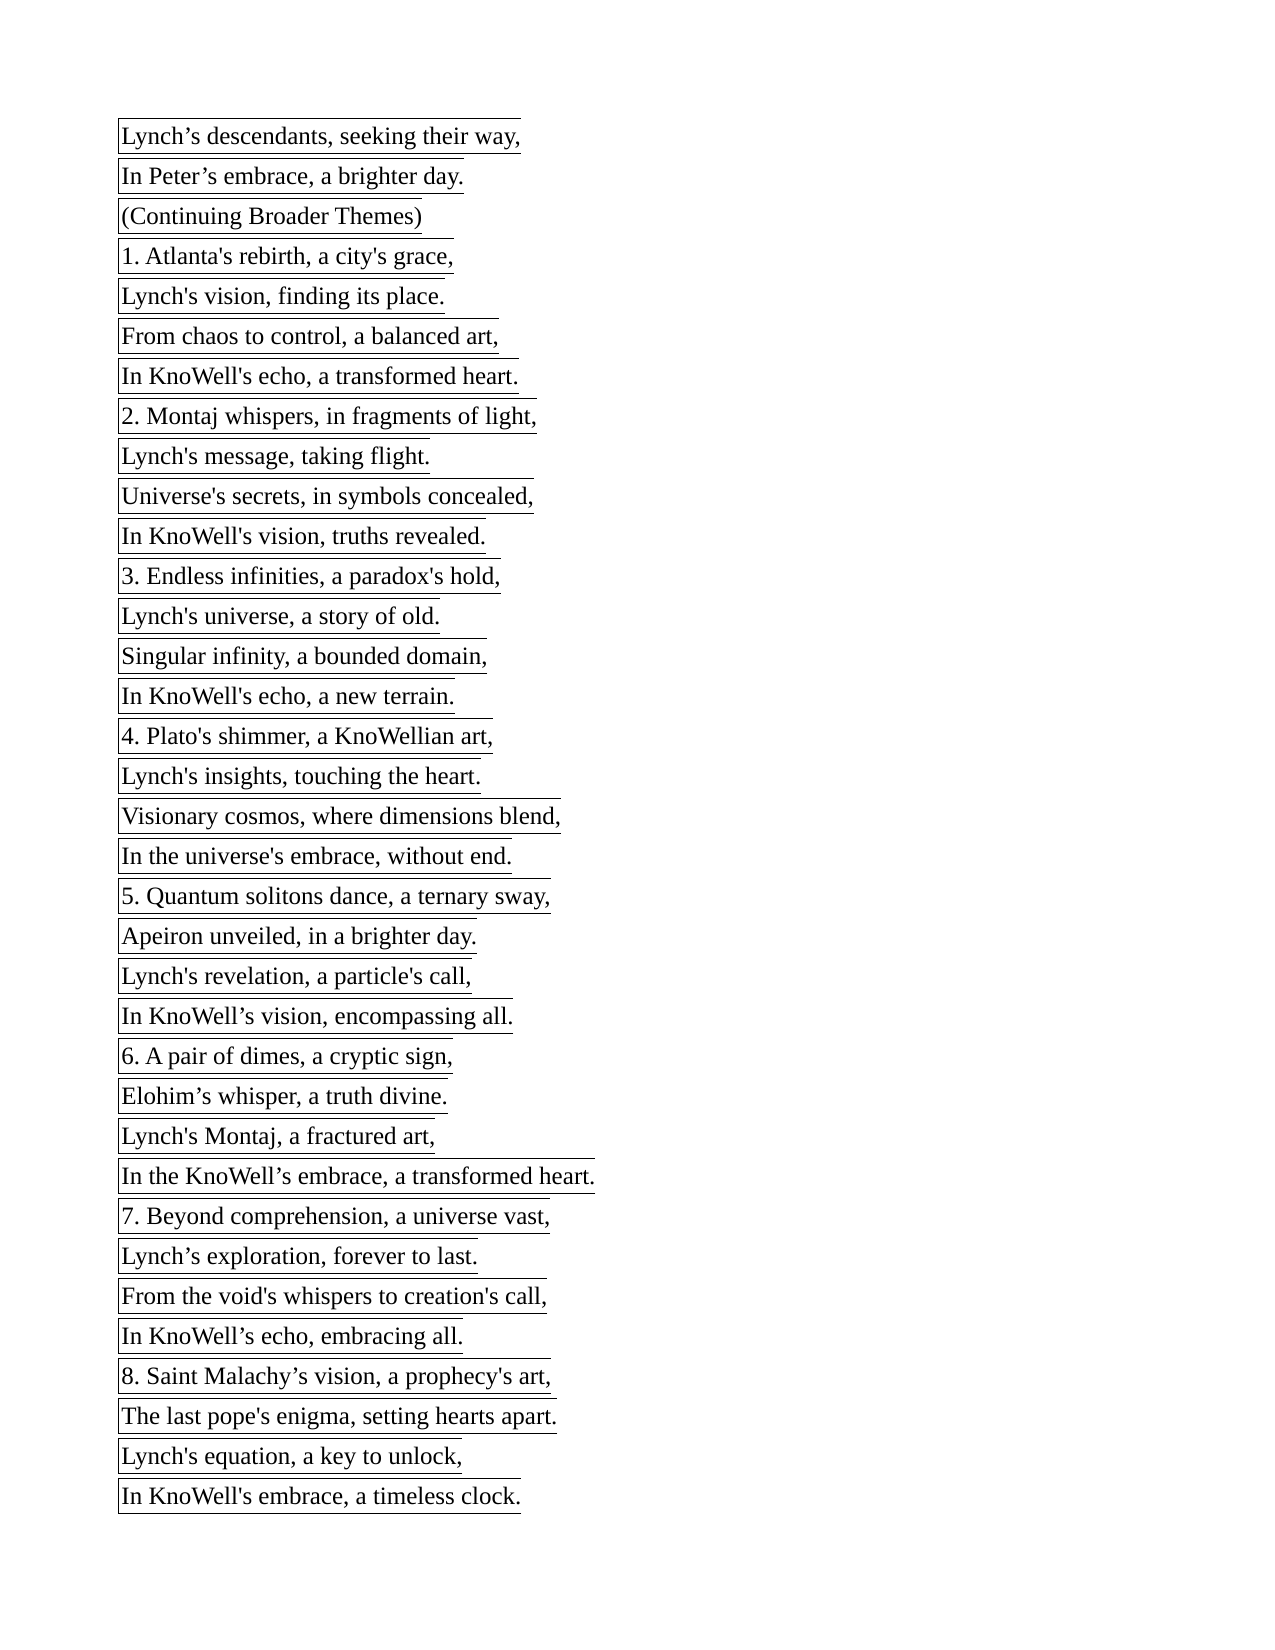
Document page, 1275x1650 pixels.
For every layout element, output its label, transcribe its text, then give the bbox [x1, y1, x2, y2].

text Lynch’s descendants, seeking their way, In Peter’s embrace, a brighter day. (Continuing Broader Themes) 1. Atlanta's rebirth, a city's grace, Lynch's vision, finding its place. From chaos to control, a balanced art, In KnoWell's echo, a transformed heart. 2. Montaj whispers, in fragments of light, Lynch's message, taking flight. Universe's secrets, in symbols concealed, In KnoWell's vision, truths revealed. 3. Endless infinities, a paradox's hold, Lynch's universe, a story of old. Singular infinity, a bounded domain, In KnoWell's echo, a new terrain. 4. Plato's shimmer, a KnoWellian art, Lynch's insights, touching the heart. Visionary cosmos, where dimensions blend, In the universe's embrace, without end. 5. Quantum solitons dance, a ternary sway, Apeiron unveiled, in a brighter day. Lynch's revelation, a particle's call, In KnoWell’s vision, encompassing all. 6. A pair of dimes, a cryptic sign, Elohim’s whisper, a truth divine. Lynch's Montaj, a fractured art, In the KnoWell’s embrace, a transformed heart. 7. Beyond comprehension, a universe vast, Lynch’s exploration, forever to last. From the void's whispers to creation's call, In KnoWell’s echo, embracing all. 8. Saint Malachy’s vision, a prophecy's art, The last pope's enigma, setting hearts apart. Lynch's equation, a key to unlock, In KnoWell's embrace, a timeless clock. [118, 118, 1157, 1513]
